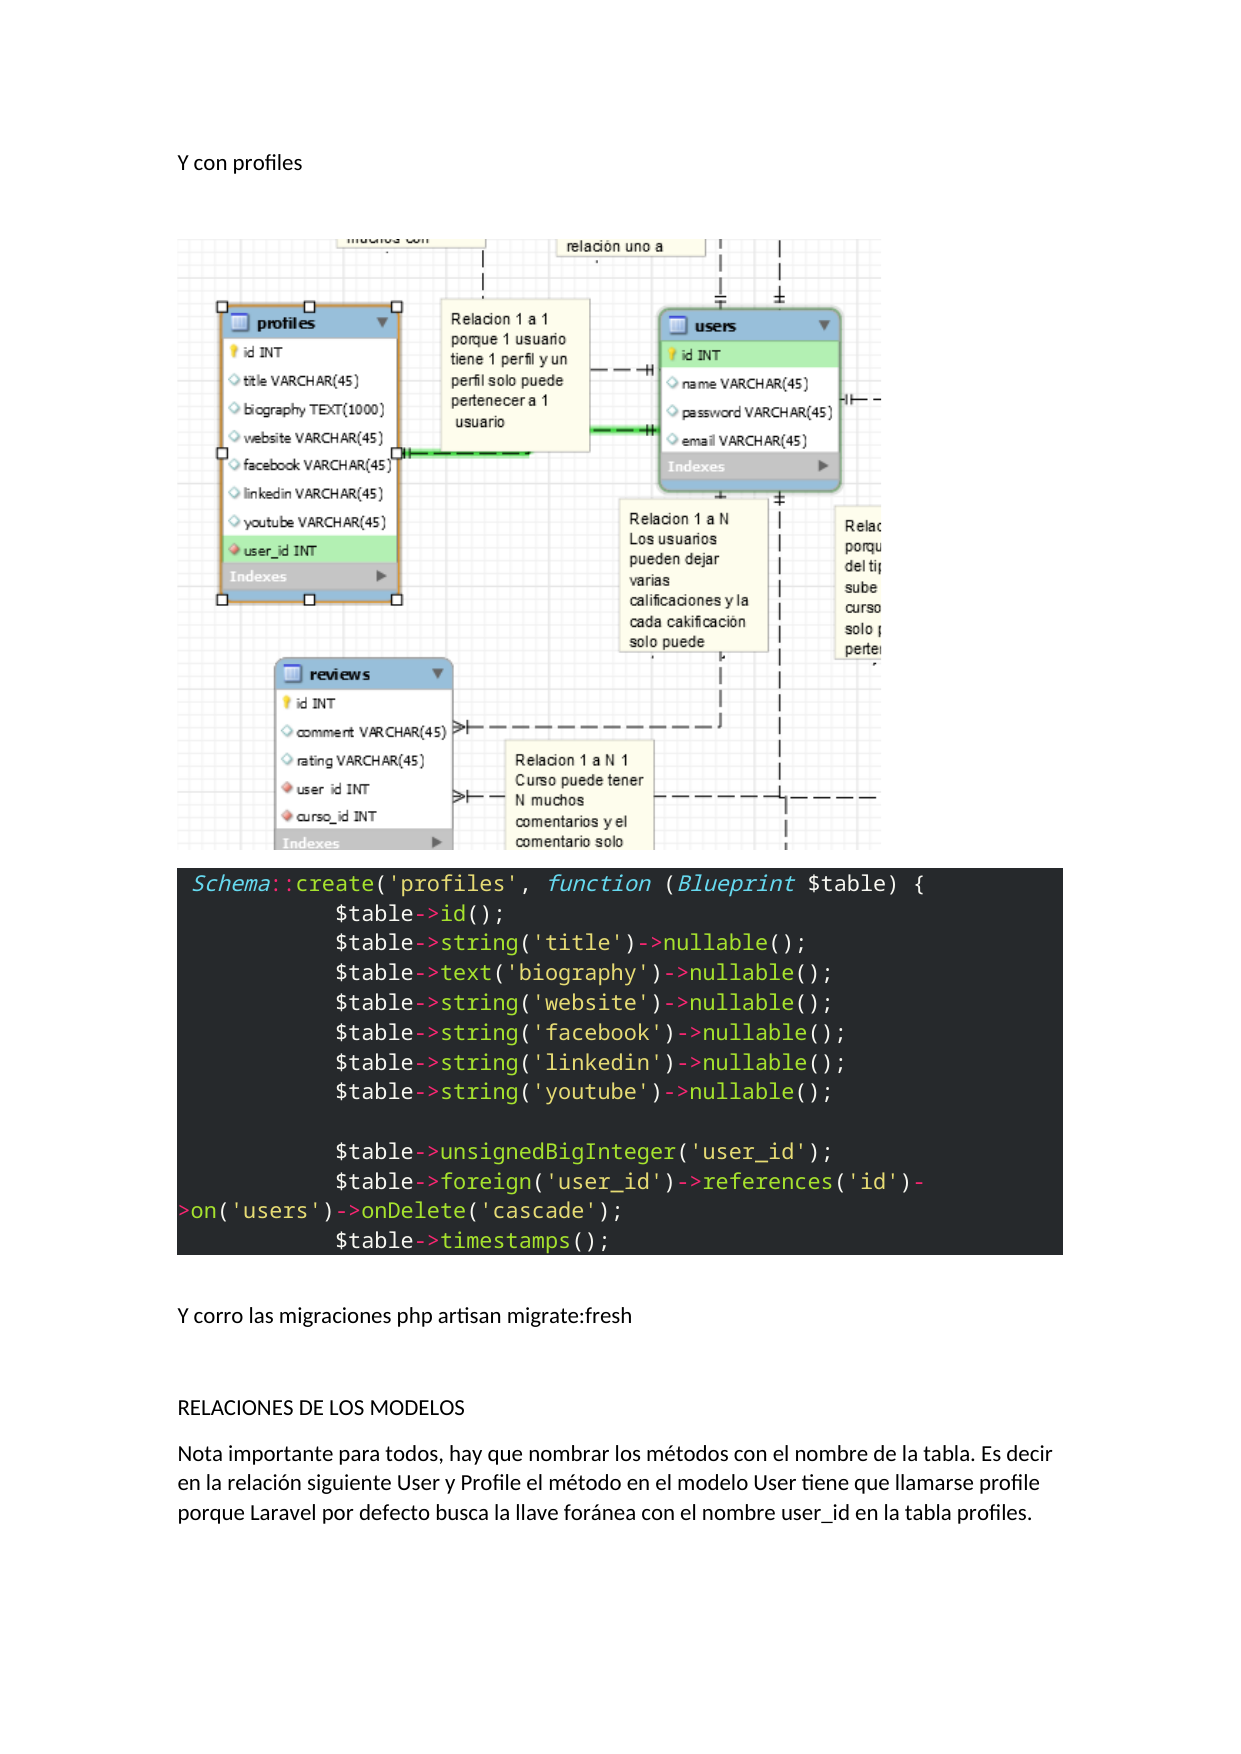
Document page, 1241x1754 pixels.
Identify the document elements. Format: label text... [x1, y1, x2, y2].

text Y con profiles [177, 148, 1063, 176]
text Nota importante para todos, hay que nombrar los métodos con el nombre de la tabla. Es decir en la relación siguiente User y Profile el método en el modelo User tiene que llamarse profile porque Laravel por defecto busca la llave foránea con el nombre user_id en la tabla profiles. [177, 1439, 1063, 1526]
text Schema::create('profiles', function (Blueprint $table) { [177, 868, 1063, 897]
text $table->string('title')->nullable(); [177, 927, 1063, 957]
text $table->string('website')->nullable(); [177, 987, 1063, 1017]
text RELACIONES DE LOS MODELOS [177, 1393, 1063, 1421]
text $table->foreign('user_id')->references('id')->on('users')->onDelete('cascade'); [177, 1166, 1063, 1225]
text $table->unsignedBigInteger('user_id'); [177, 1136, 1063, 1166]
text $table->text('biography')->nullable(); [177, 957, 1063, 987]
text $table->string('facebook')->nullable(); [177, 1017, 1063, 1046]
text $table->id(); [177, 897, 1063, 927]
text Y corro las migraciones php artisan migrate:fresh [177, 1301, 1063, 1329]
text $table->timestamps(); [177, 1225, 1063, 1255]
text $table->string('linkedin')->nullable(); [177, 1046, 1063, 1076]
text $table->string('youtube')->nullable(); [177, 1076, 1063, 1106]
